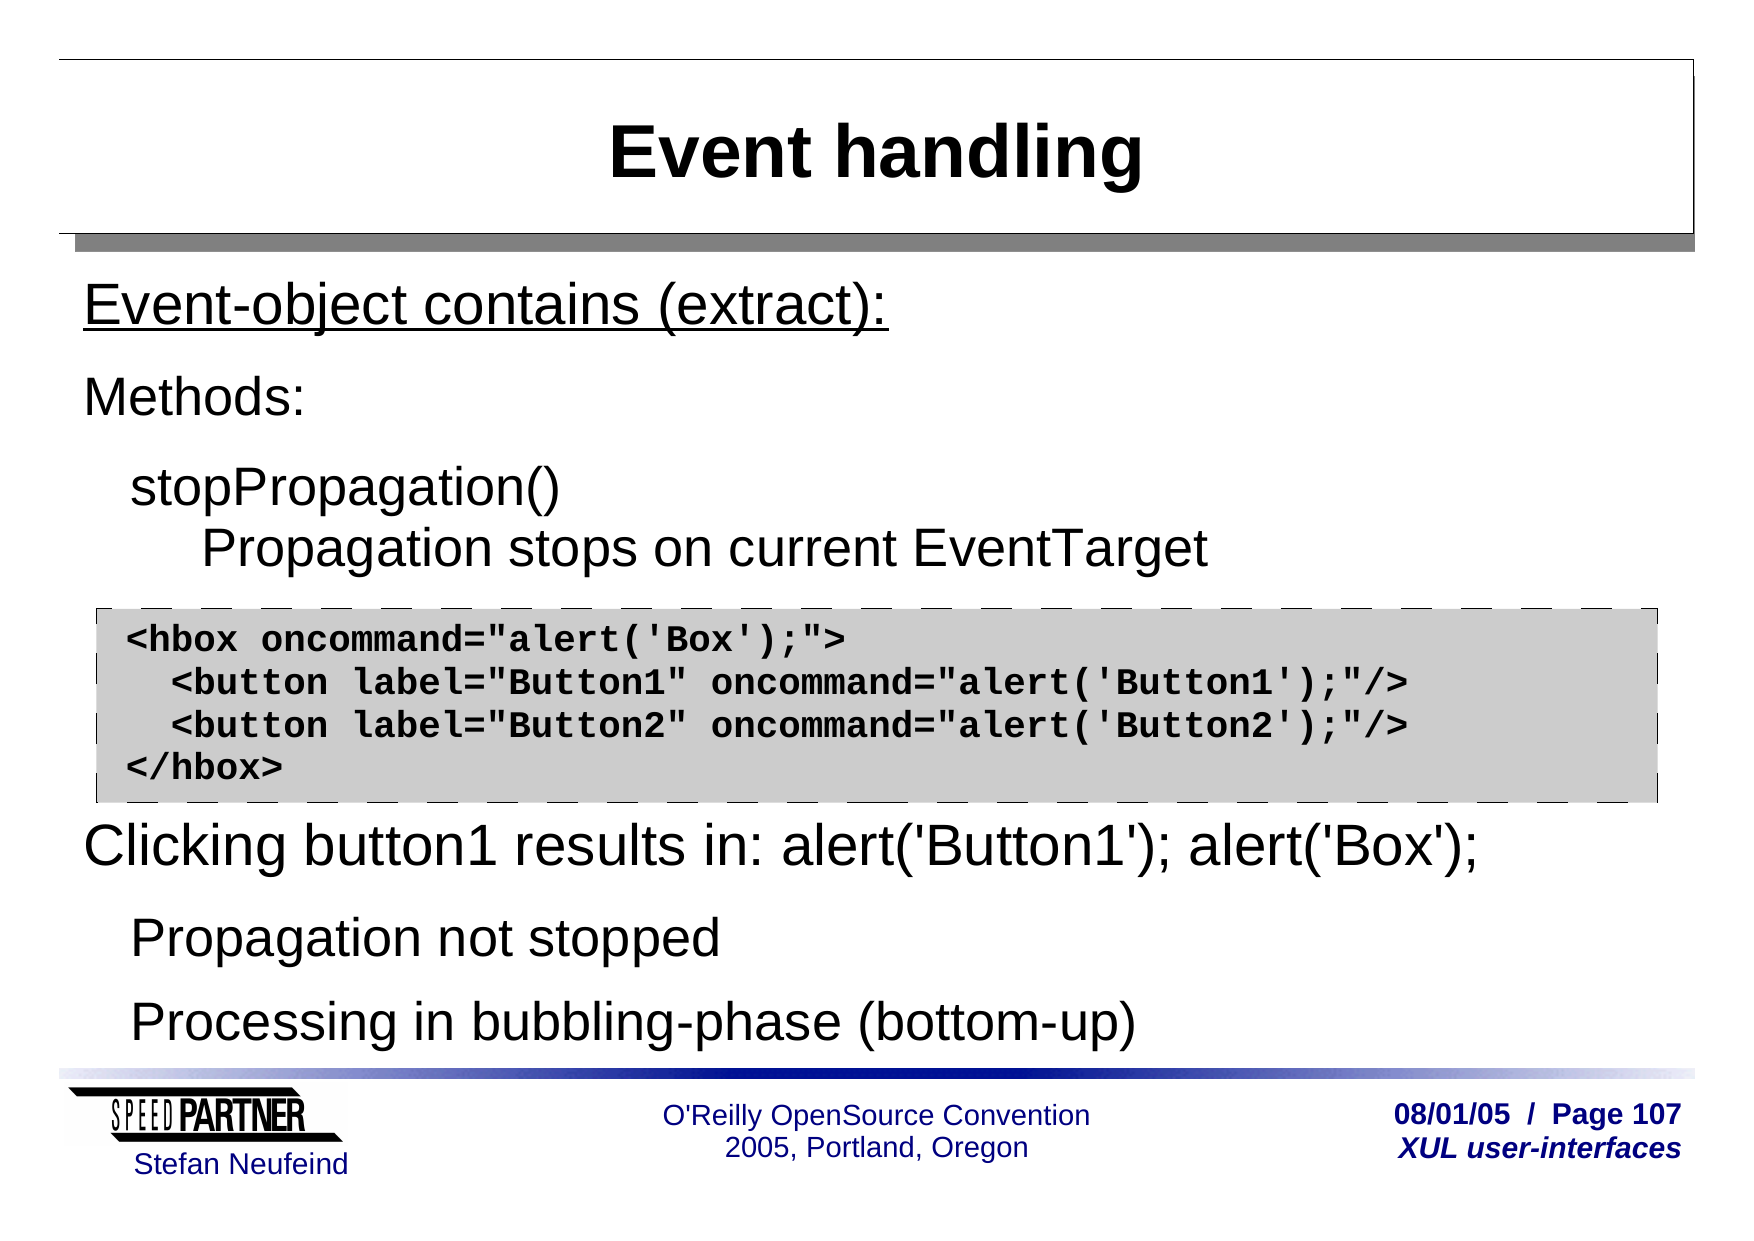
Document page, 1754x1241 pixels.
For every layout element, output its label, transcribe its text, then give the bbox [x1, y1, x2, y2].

picture [59, 1068, 1695, 1079]
list Clicking button1 results in: alert('Button1'); alert('Box'); Propagation not stopped Processing in bubbling-phase (bottom-up) [71, 812, 1695, 1052]
picture [64, 1082, 348, 1146]
list Event-object contains (extract): Methods: stopPropagation() Propagation stops on current EventTarget [71, 272, 1695, 812]
title Event handling [59, 59, 1695, 244]
text_box <hbox oncommand="alert('Box');"> <button label="Button1" oncommand="alert('Button1');"/> <button label="Button2" oncommand="alert('Button2');"/> </hbox> [96, 608, 1658, 803]
